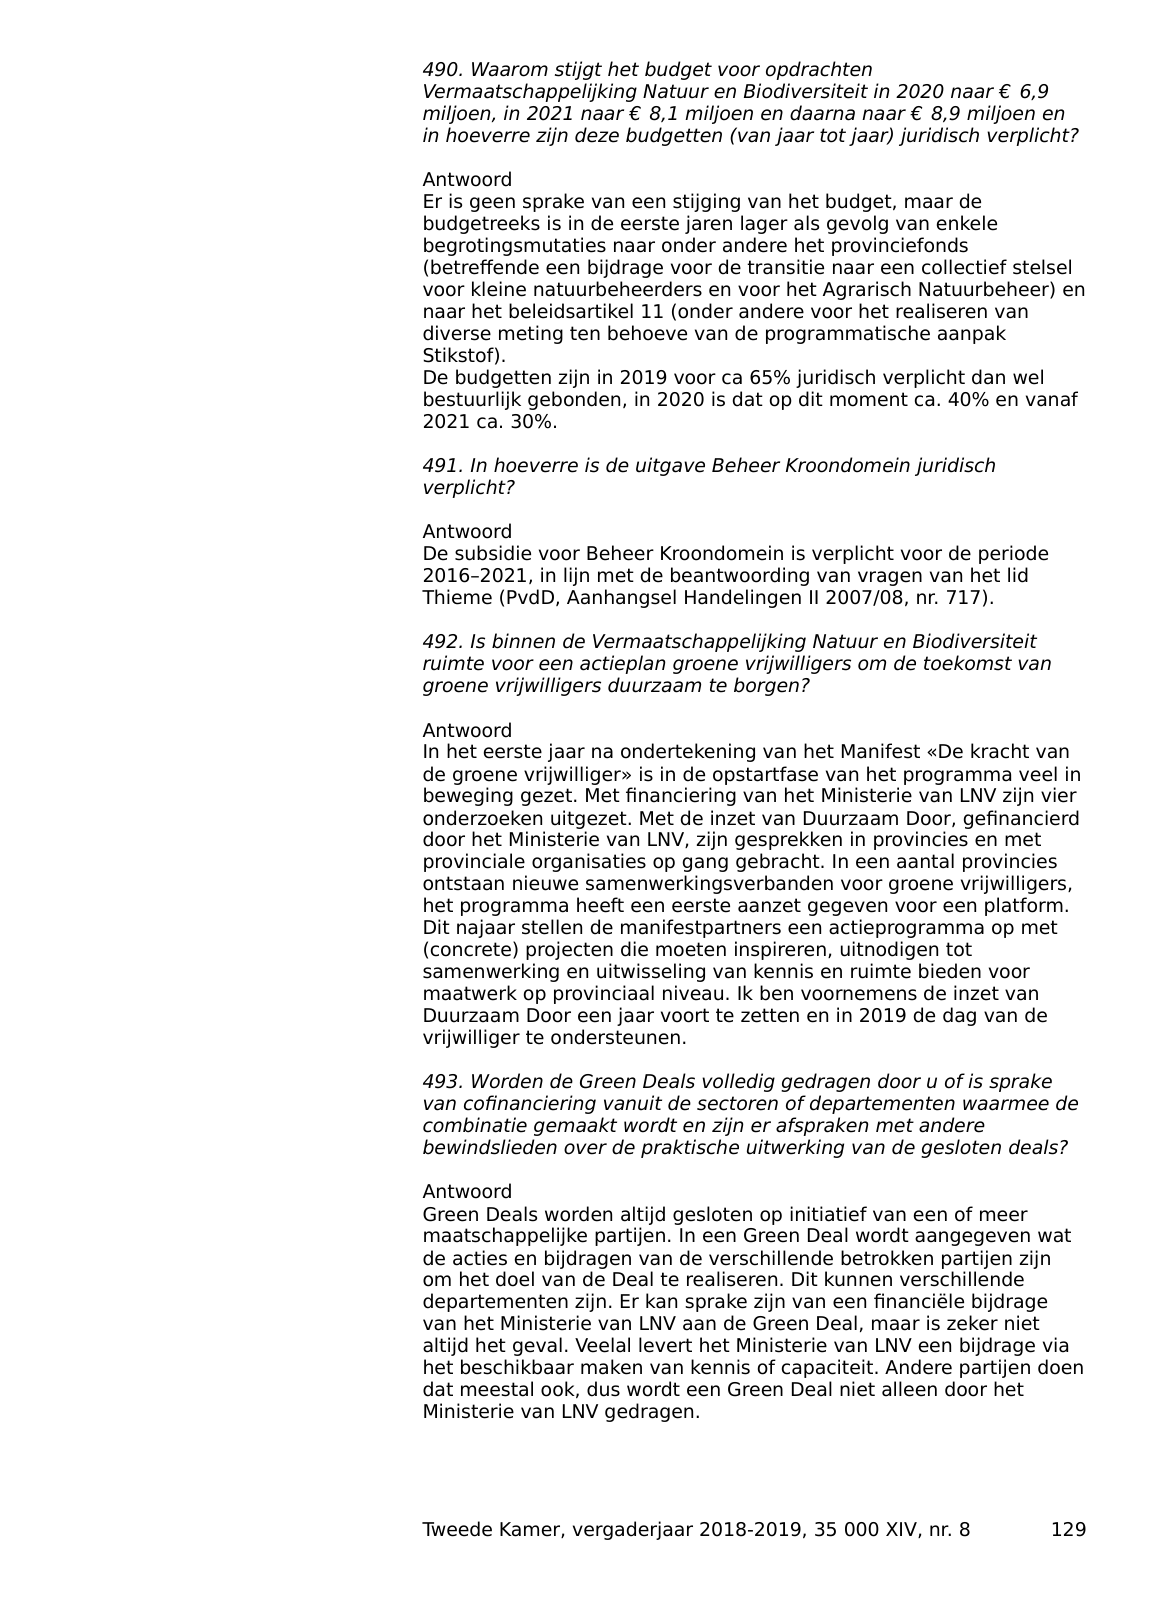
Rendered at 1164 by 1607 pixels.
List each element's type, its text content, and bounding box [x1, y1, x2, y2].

text 493. Worden de Green Deals volledig gedragen door u of is sprake van cofinanciering vanuit de sectoren of departementen waarmee de combinatie gemaakt wordt en zijn er afspraken met andere bewindslieden over de praktische uitwerking van de gesloten deals? [422, 1071, 1087, 1159]
text Green Deals worden altijd gesloten op initiatief van een of meer maatschappelijke partijen. In een Green Deal wordt aangegeven wat de acties en bijdragen van de verschillende betrokken partijen zijn om het doel van de Deal te realiseren. Dit kunnen verschillende departementen zijn. Er kan sprake zijn van een financiële bijdrage van het Ministerie van LNV aan de Green Deal, maar is zeker niet altijd het geval. Veelal levert het Ministerie van LNV een bijdrage via het beschikbaar maken van kennis of capaciteit. Andere partijen doen dat meestal ook, dus wordt een Green Deal niet alleen door het Ministerie van LNV gedragen. [422, 1203, 1087, 1423]
text Antwoord [422, 1181, 1087, 1203]
text 492. Is binnen de Vermaatschappelijking Natuur en Biodiversiteit ruimte voor een actieplan groene vrijwilligers om de toekomst van groene vrijwilligers duurzaam te borgen? [422, 631, 1087, 697]
text In het eerste jaar na ondertekening van het Manifest «De kracht van de groene vrijwilliger» is in de opstartfase van het programma veel in beweging gezet. Met financiering van het Ministerie van LNV zijn vier onderzoeken uitgezet. Met de inzet van Duurzaam Door, gefinancierd door het Ministerie van LNV, zijn gesprekken in provincies en met provinciale organisaties op gang gebracht. In een aantal provincies ontstaan nieuwe samenwerkingsverbanden voor groene vrijwilligers, het programma heeft een eerste aanzet gegeven voor een platform. [422, 741, 1087, 917]
text 490. Waarom stijgt het budget voor opdrachten Vermaatschappelijking Natuur en Biodiversiteit in 2020 naar € 6,9 miljoen, in 2021 naar € 8,1 miljoen en daarna naar € 8,9 miljoen en in hoeverre zijn deze budgetten (van jaar tot jaar) juridisch verplicht? [422, 59, 1087, 147]
text De budgetten zijn in 2019 voor ca 65% juridisch verplicht dan wel bestuurlijk gebonden, in 2020 is dat op dit moment ca. 40% en vanaf 2021 ca. 30%. [422, 367, 1087, 433]
text Antwoord [422, 719, 1087, 741]
text 491. In hoeverre is de uitgave Beheer Kroondomein juridisch verplicht? [422, 455, 1087, 499]
text Dit najaar stellen de manifestpartners een actieprogramma op met (concrete) projecten die moeten inspireren, uitnodigen tot samenwerking en uitwisseling van kennis en ruimte bieden voor maatwerk op provinciaal niveau. Ik ben voornemens de inzet van Duurzaam Door een jaar voort te zetten en in 2019 de dag van de vrijwilliger te ondersteunen. [422, 917, 1087, 1049]
text Antwoord [422, 521, 1087, 543]
text De subsidie voor Beheer Kroondomein is verplicht voor de periode 2016–2021, in lijn met de beantwoording van vragen van het lid Thieme (PvdD, Aanhangsel Handelingen II 2007/08, nr. 717). [422, 543, 1087, 609]
text Antwoord [422, 169, 1087, 191]
text Er is geen sprake van een stijging van het budget, maar de budgetreeks is in de eerste jaren lager als gevolg van enkele begrotingsmutaties naar onder andere het provinciefonds (betreffende een bijdrage voor de transitie naar een collectief stelsel voor kleine natuurbeheerders en voor het Agrarisch Natuurbeheer) en naar het beleidsartikel 11 (onder andere voor het realiseren van diverse meting ten behoeve van de programmatische aanpak Stikstof). [422, 191, 1087, 367]
